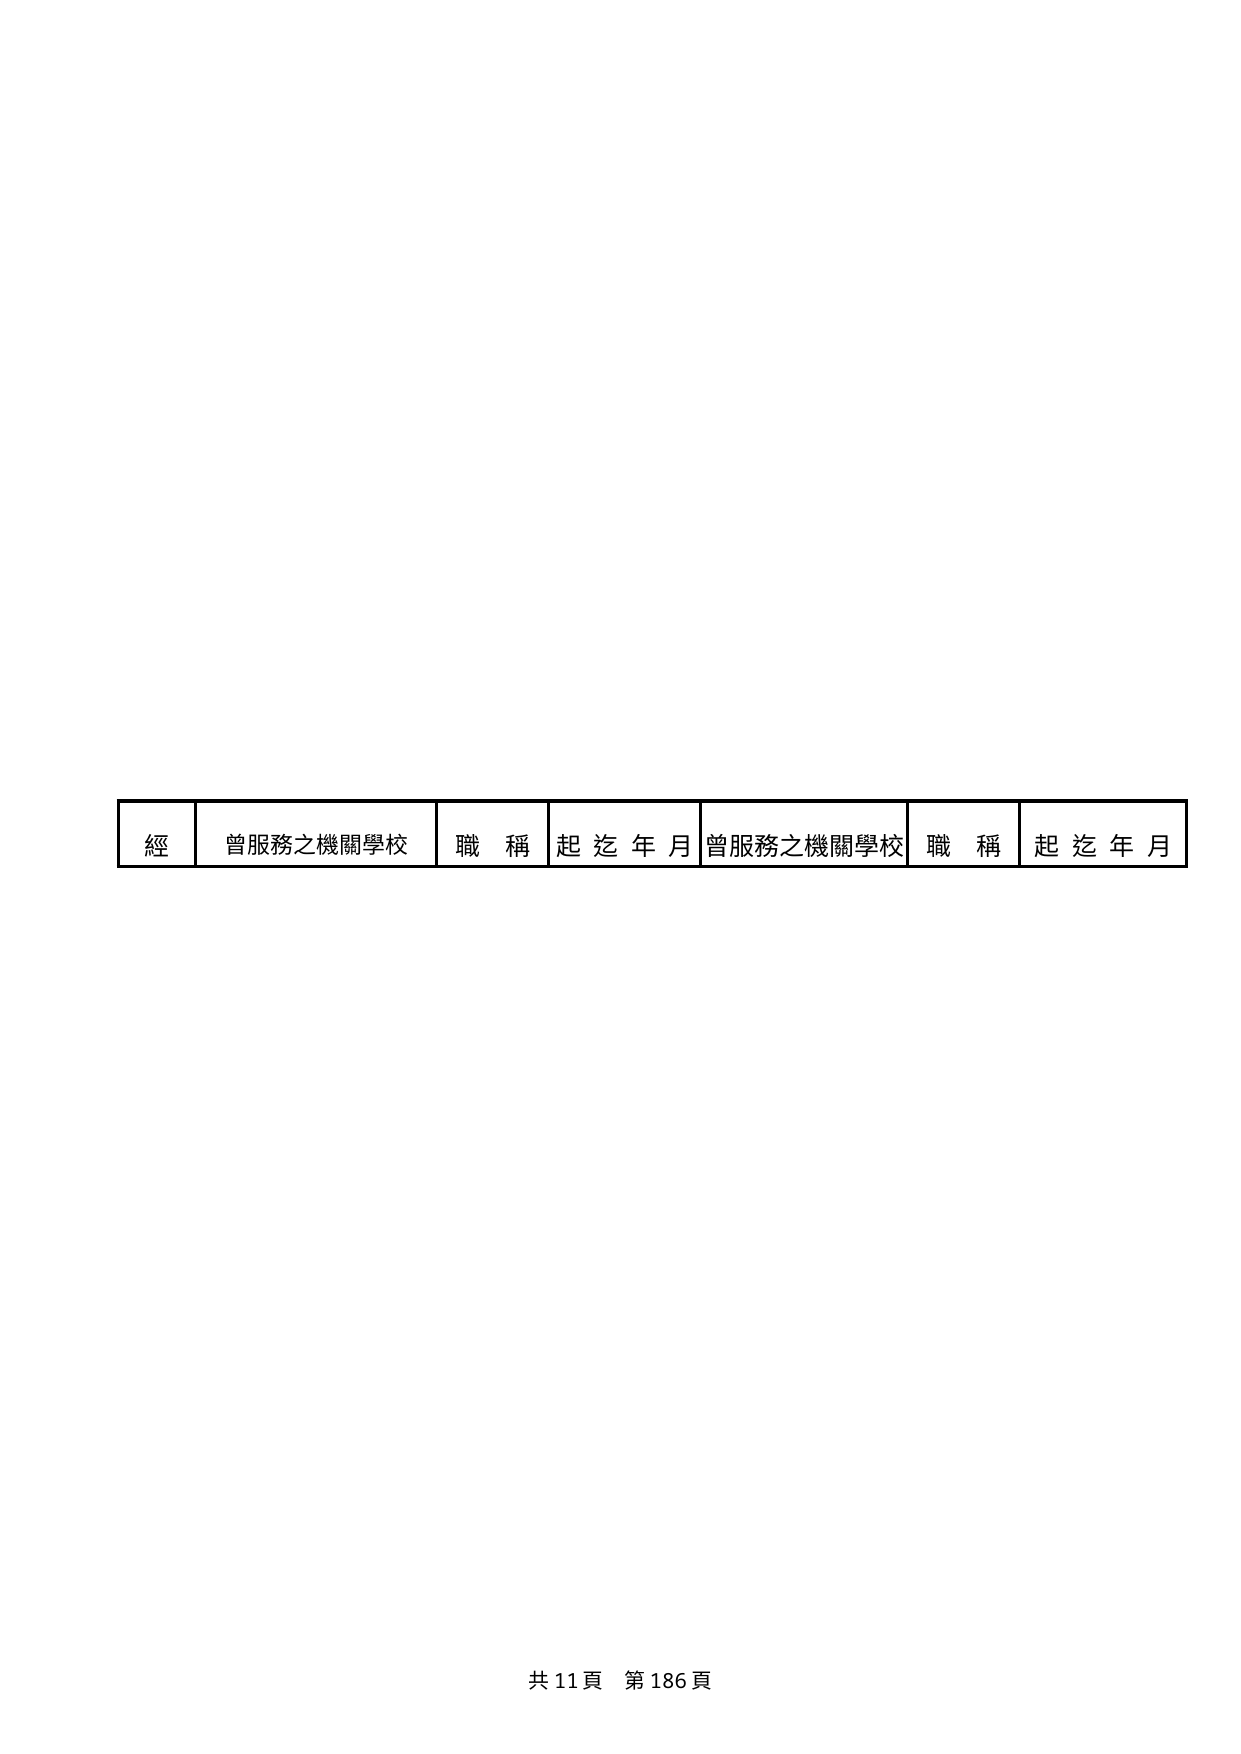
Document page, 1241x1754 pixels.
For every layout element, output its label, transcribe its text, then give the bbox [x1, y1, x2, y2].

table_cell 職 稱 [909, 803, 1018, 865]
table_cell 曾服務之機關學校 [197, 803, 435, 865]
table_cell 職 稱 [438, 803, 547, 865]
table_cell 經 [120, 803, 194, 865]
table_cell 起 迄 年 月 [550, 803, 699, 865]
table_cell 起 迄 年 月 [1021, 803, 1185, 865]
table_cell 曾服務之機關學校 [702, 803, 906, 865]
